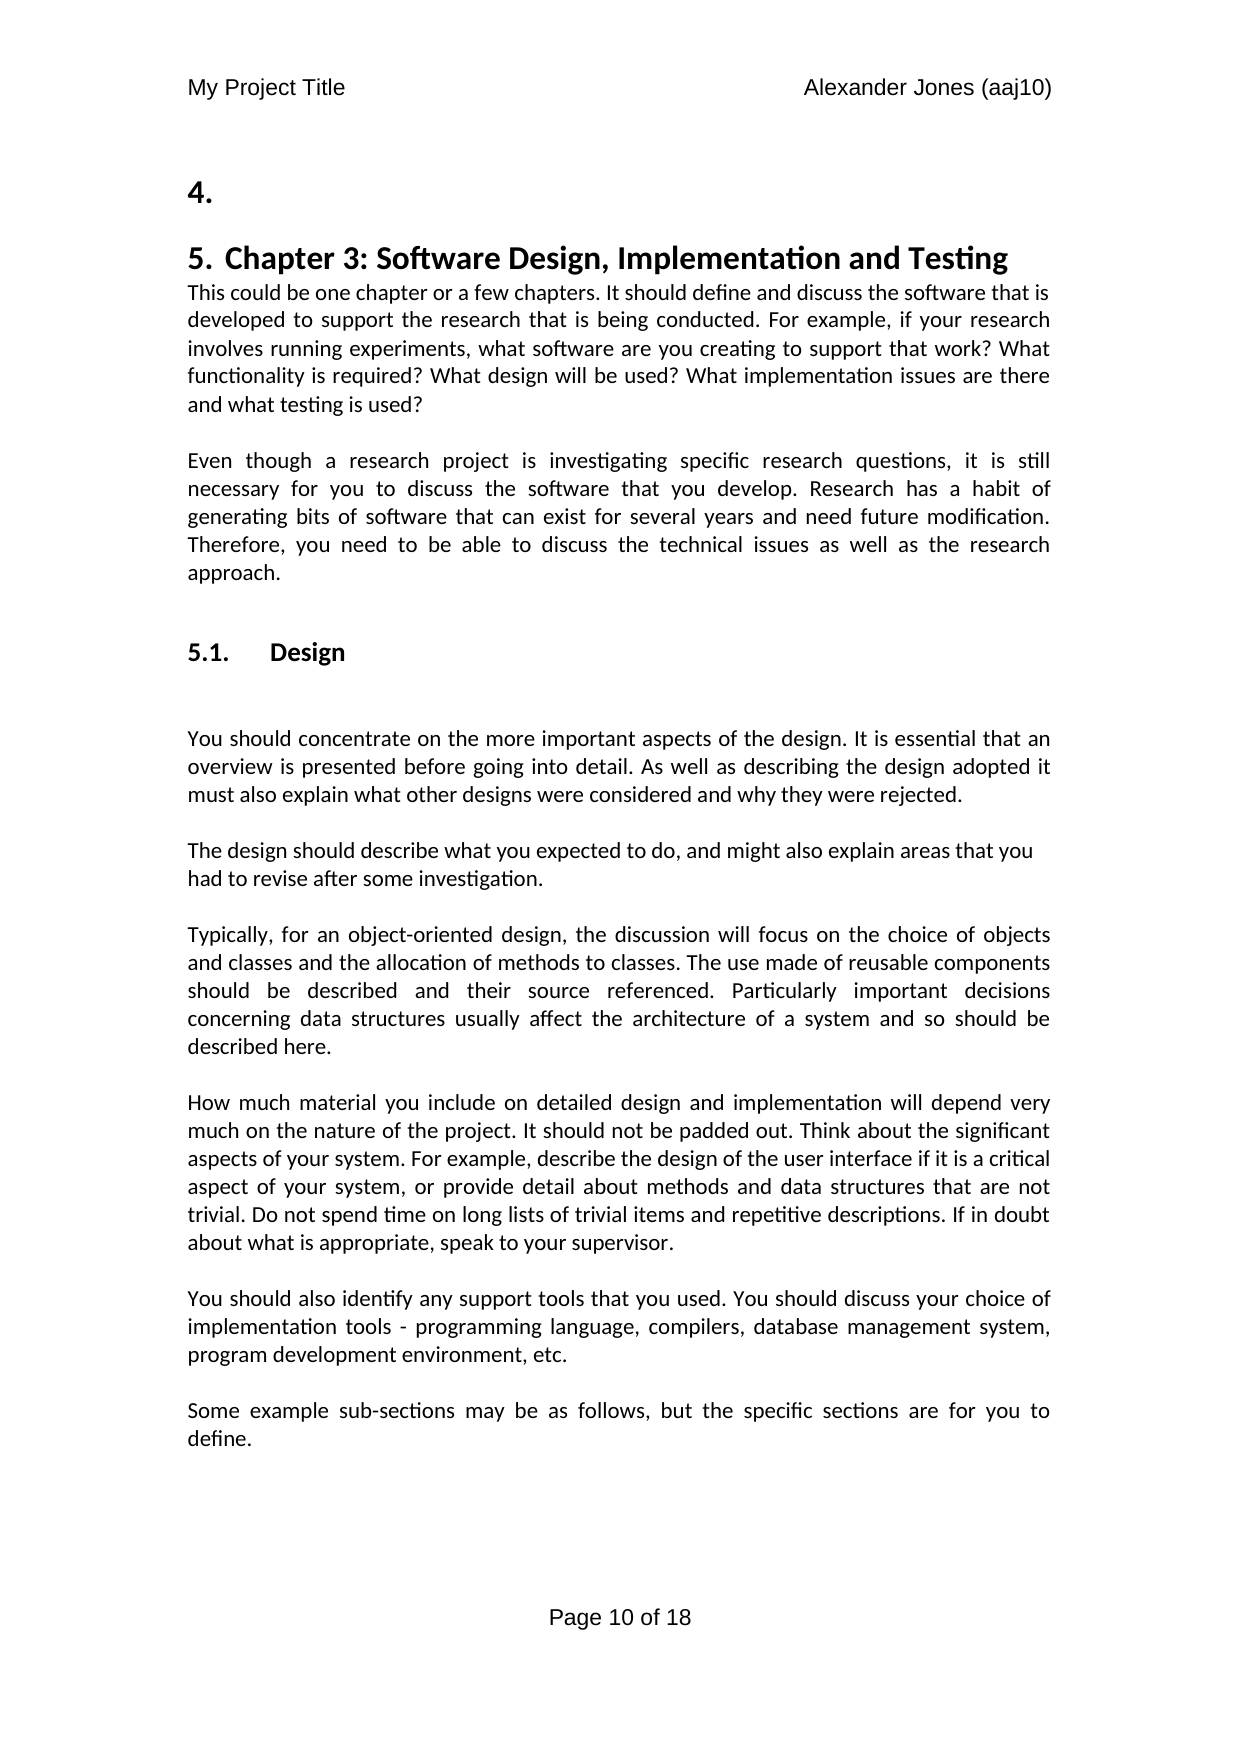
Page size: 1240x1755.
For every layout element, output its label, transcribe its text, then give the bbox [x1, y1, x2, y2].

text Typically, for an object-oriented design, the discussion will focus on the choice of objects and classes and the allocation of methods to classes. The use made of reusable components should be described and their source referenced. Particularly important decisions concerning data structures usually affect the architecture of a system and so should be described here. [187, 920, 1052, 1060]
text The design should describe what you expected to do, and might also explain areas that you had to revise after some investigation. [187, 836, 1052, 892]
text This could be one chapter or a few chapters. It should define and discuss the software that is developed to support the research that is being conducted. For example, if your research involves running experiments, what software are you creating to support that work? What functionality is required? What design will be used? What implementation issues are there and what testing is used? [187, 278, 1052, 418]
text You should concentrate on the more important aspects of the design. It is essential that an overview is presented before going into detail. As well as describing the design adopted it must also explain what other designs were considered and why they were rejected. [187, 724, 1052, 808]
text Even though a research project is investigating specific research questions, it is still necessary for you to discuss the software that you develop. Research has a habit of generating bits of software that can exist for several years and need future modification. Therefore, you need to be able to discuss the technical issues as well as the research approach. [187, 446, 1052, 586]
subtitle Chapter 3: Software Design, Implementation and Testing [187, 237, 1052, 278]
subtitle Design [187, 635, 1052, 668]
text You should also identify any support tools that you used. You should discuss your choice of implementation tools - programming language, compilers, database management system, program development environment, etc. [187, 1284, 1052, 1368]
text How much material you include on detailed design and implementation will depend very much on the nature of the project. It should not be padded out. Think about the significant aspects of your system. For example, describe the design of the user interface if it is a critical aspect of your system, or provide detail about methods and data structures that are not trivial. Do not spend time on long lists of trivial items and repetitive descriptions. If in doubt about what is appropriate, speak to your supervisor. [187, 1088, 1052, 1256]
text Some example sub-sections may be as follows, but the specific sections are for you to define. [187, 1396, 1052, 1452]
